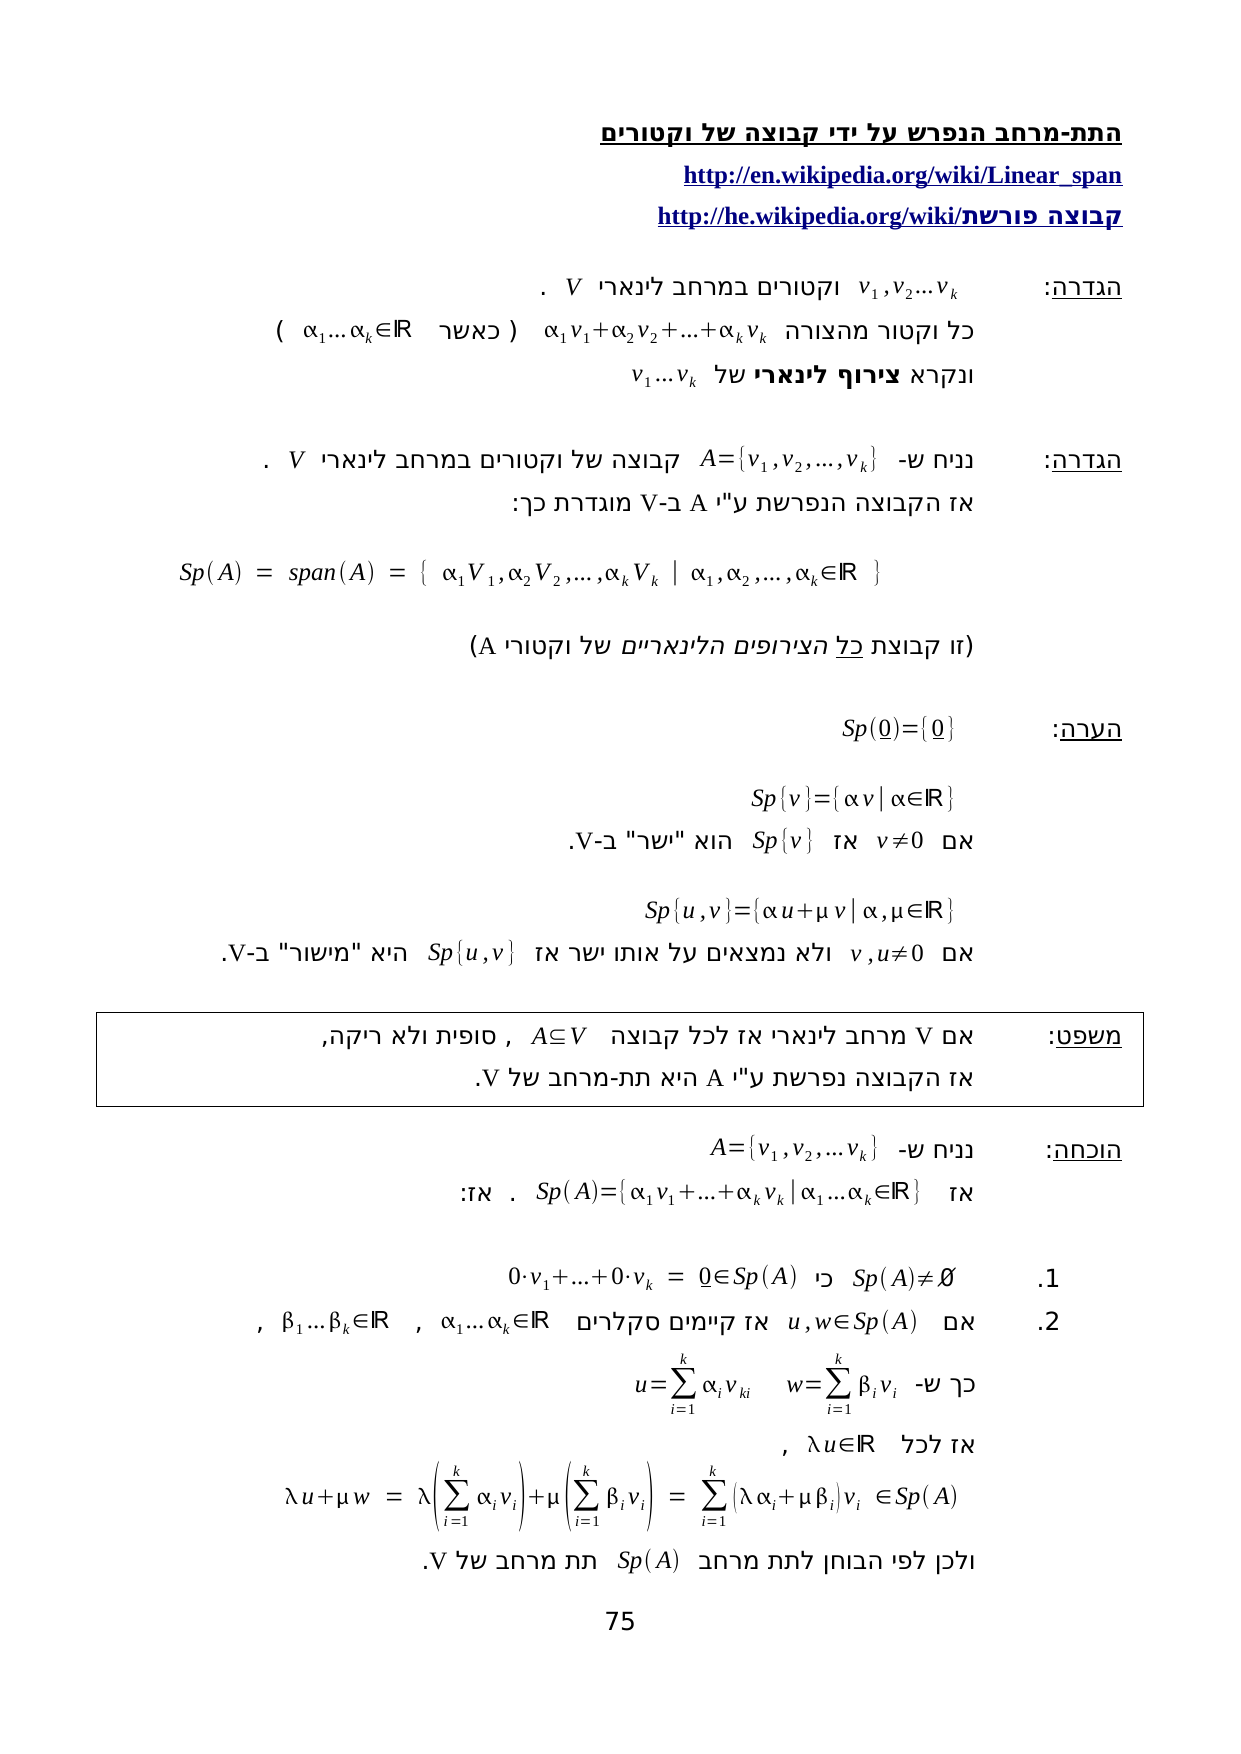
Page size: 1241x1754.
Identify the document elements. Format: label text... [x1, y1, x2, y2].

text [118, 1107, 974, 1121]
list כך ש- [118, 1350, 1060, 1418]
text אםולא נמצאים על אותו ישר אזהיא "מישור" ב-V. [118, 938, 974, 968]
text אז הקבוצה נפרשת ע"י A היא תת-מרחב של V. [118, 1063, 974, 1106]
text הערה: [118, 714, 1122, 772]
list כי [118, 1263, 1060, 1294]
list אז לכל , [118, 1430, 1060, 1533]
text משפט: אם V מרחב לינארי אז לכל קבוצה , סופית ולא ריקה, [118, 1021, 1122, 1051]
text הוכחה: נניח ש- [118, 1134, 1122, 1165]
text אז . אז: [118, 1178, 974, 1209]
list אם אז קיימים סקלרים , , [118, 1307, 1060, 1338]
text הגדרה: וקטורים במרחב לינארי. [118, 272, 1122, 303]
text הגדרה: נניח ש-קבוצה של וקטורים במרחב לינארי. [118, 444, 1122, 476]
text כל וקטור מהצורה ( כאשר ) [118, 315, 974, 347]
list http://en.wikipedia.org/wiki/Linear_span [118, 160, 1122, 188]
text אםאזהוא "ישר" ב-V. [118, 826, 974, 884]
text אז הקבוצה הנפרשת ע"י A ב-V מוגדרת כך: [118, 488, 974, 546]
text (זו קבוצת כל הצירופים הלינאריים של וקטורי A) [118, 631, 974, 661]
list התת-מרחב הנפרש על ידי קבוצה של וקטורים [118, 118, 1122, 147]
text http://he.wikipedia.org/wiki/קבוצה פורשת [118, 201, 1122, 230]
text ונקרא צירוף לינארי של [118, 359, 974, 391]
list ולכן לפי הבוחן לתת מרחבתת מרחב של V. [118, 1546, 1060, 1575]
